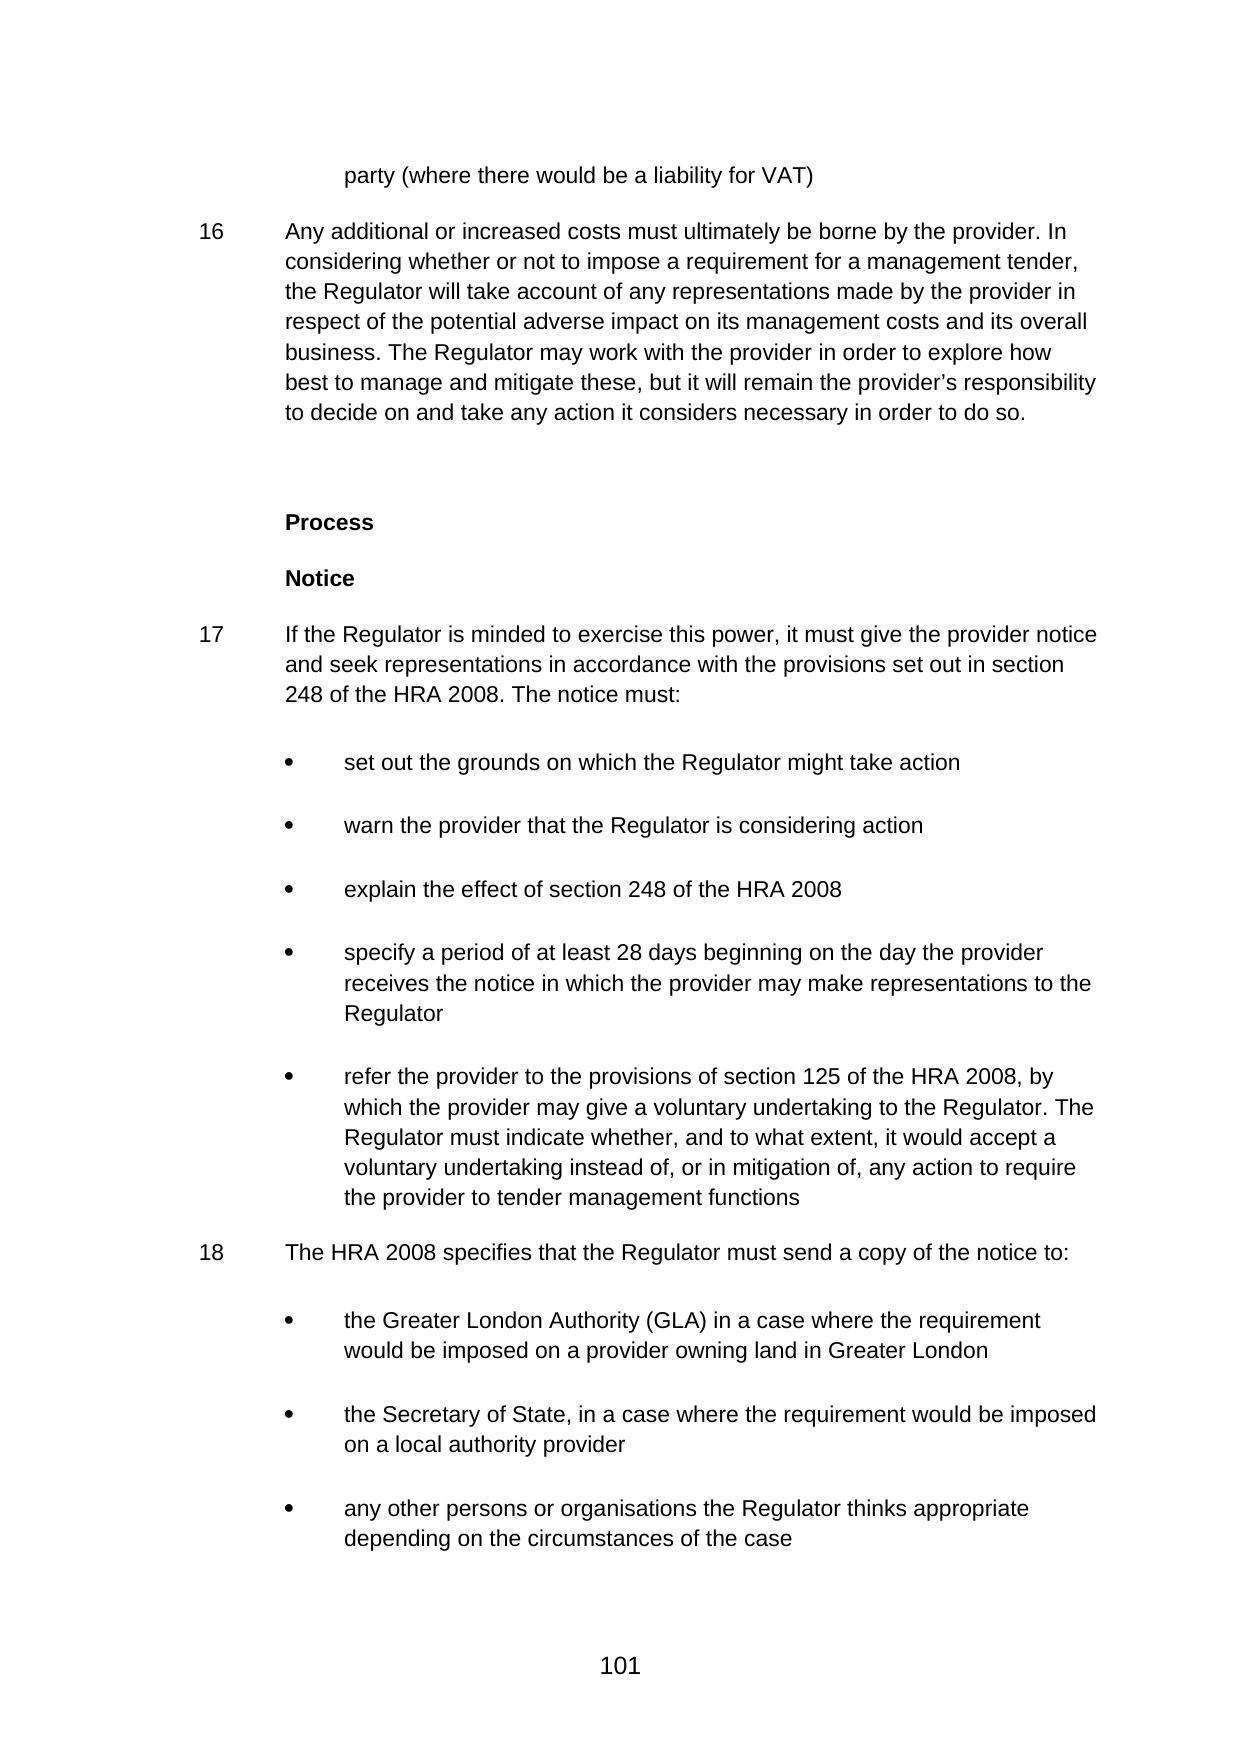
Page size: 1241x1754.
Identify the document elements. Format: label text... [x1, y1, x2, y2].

table_cell [187, 565, 273, 621]
table_cell Any additional or increased costs must ultimately be borne by the provider. In considering whether or not to impose a requirement for a management tender, the Regulator will take account of any representations made by the provider in respect of the potential adverse impact on its management costs and its overall business. The Regulator may work with the provider in order to explore how best to manage and mitigate these, but it will remain the provider’s responsibility to decide on and take any action it considers necessary in order to do so. [274, 218, 1111, 454]
table_cell 18 [187, 1239, 273, 1580]
table_cell [187, 454, 273, 565]
table_cell If the Regulator is minded to exercise this power, it must give the provider notice and seek representations in accordance with the provisions set out in section 248 of the HRA 2008. The notice must: set out the grounds on which the Regulator might take action warn the provider that the Regulator is considering action explain the effect of section 248 of the HRA 2008 specify a period of at least 28 days beginning on the day the provider receives the notice in which the provider may make representations to the Regulator refer the provider to the provisions of section 125 of the HRA 2008, by which the provider may give a voluntary undertaking to the Regulator. The Regulator must indicate whether, and to what extent, it would accept a voluntary undertaking instead of, or in mitigation of, any action to require the provider to tender management functions [274, 621, 1111, 1239]
table_cell party (where there would be a liability for VAT) [274, 150, 1111, 218]
table_cell [187, 150, 273, 218]
table_cell Notice [274, 565, 1111, 621]
table_cell The HRA 2008 specifies that the Regulator must send a copy of the notice to: the Greater London Authority (GLA) in a case where the requirement would be imposed on a provider owning land in Greater London the Secretary of State, in a case where the requirement would be imposed on a local authority provider any other persons or organisations the Regulator thinks appropriate depending on the circumstances of the case [274, 1239, 1111, 1580]
table_cell 16 [187, 218, 273, 454]
table_cell 17 [187, 621, 273, 1239]
table_cell Process [274, 454, 1111, 565]
